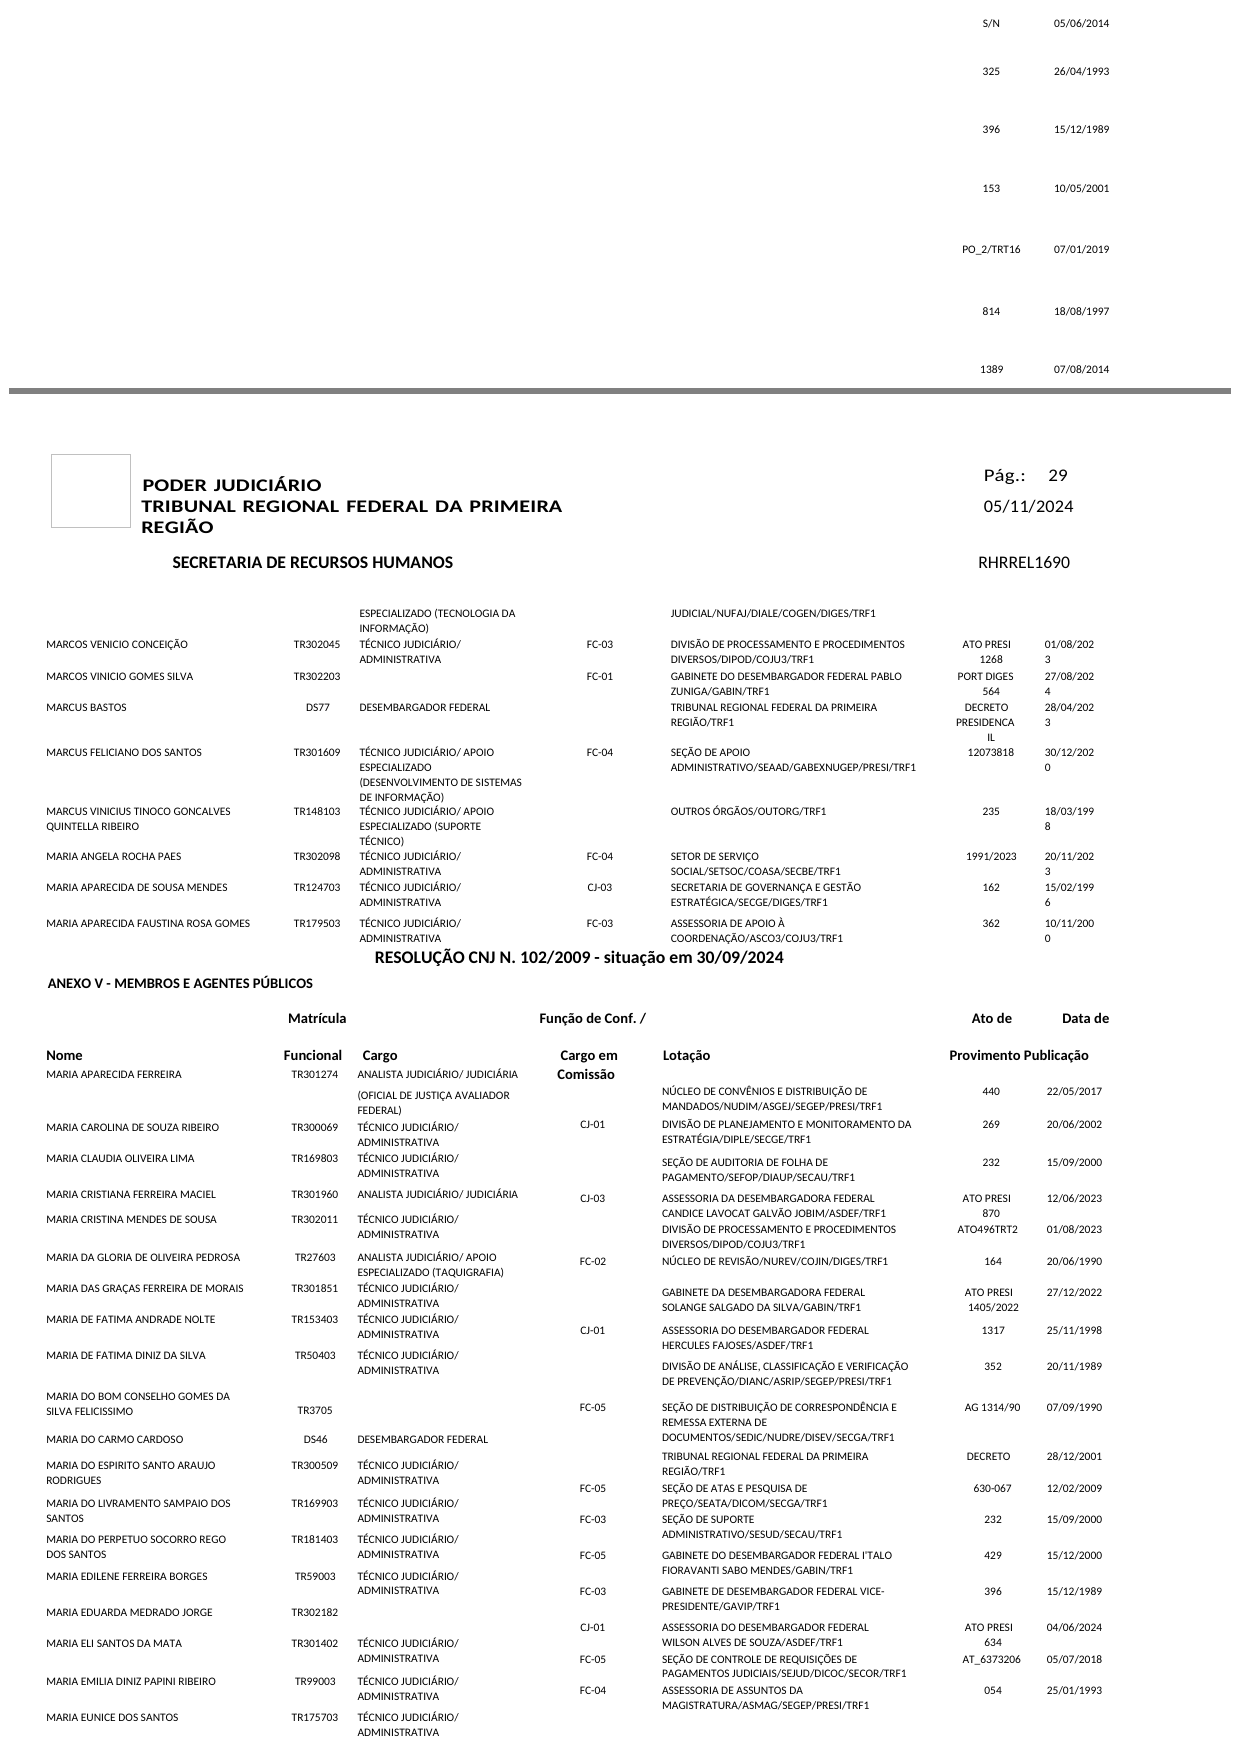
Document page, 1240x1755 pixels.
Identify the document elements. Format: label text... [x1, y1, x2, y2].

table_cell ASSESSORIA DE ASSUNTOS DA MAGISTRATURA/ASMAG/SEGEP/PRESI/TRF1 [662, 1683, 962, 1719]
table_cell SEÇÃO DE AUDITORIA DE FOLHA DE PAGAMENTO/SEFOP/DIAUP/SECAU/TRF1 [662, 1155, 949, 1191]
table_cell 22/05/2017 [1047, 1084, 1112, 1117]
table_cell TÉCNICO JUDICIÁRIO/ ADMINISTRATIVA [359, 880, 587, 917]
table_cell 01/08/2023 [1045, 638, 1099, 669]
table_cell DECRETO PRESIDENCA IL [953, 701, 1044, 745]
table_cell MARIA DO PERPETUO SOCORRO REGO DOS SANTOS [46, 1533, 284, 1569]
table_header JUDICIAL/NUFAJ/DIALE/COGEN/DIGES/TRF1 [671, 606, 953, 638]
table_header [550, 1031, 1113, 1752]
table_cell TÉCNICO JUDICIÁRIO/ APOIO ESPECIALIZADO (DESENVOLVIMENTO DE SISTEMAS DE INFORMAÇÃO) [359, 745, 587, 804]
table_cell 18/03/1998 [1045, 805, 1099, 849]
table_cell TR169903 [284, 1496, 357, 1533]
table_cell 07/09/1990 [1047, 1400, 1112, 1449]
table_cell SEÇÃO DE CONTROLE DE REQUISIÇÕES DE PAGAMENTOS JUDICIAIS/SEJUD/DICOC/SECOR/TRF1 [662, 1652, 962, 1683]
text 153 10/05/2001 [46, 170, 1109, 198]
table_cell NÚCLEO DE CONVÊNIOS E DISTRIBUIÇÃO DE MANDADOS/NUDIM/ASGEJ/SEGEP/PRESI/TRF1 [662, 1084, 949, 1117]
table_cell DS46 [284, 1433, 357, 1459]
table_cell MARIA DO ESPIRITO SANTO ARAUJO RODRIGUES [46, 1459, 284, 1496]
table_cell ATO PRESI 634 [962, 1621, 1047, 1652]
table_cell TÉCNICO JUDICIÁRIO/ ADMINISTRATIVA [357, 1674, 542, 1710]
table_cell CJ-03 [557, 1191, 662, 1222]
table_cell TR169803 [284, 1151, 357, 1187]
table_header ESPECIALIZADO (TECNOLOGIA DA INFORMAÇÃO) [359, 606, 587, 638]
text 396 15/12/1989 [46, 112, 1109, 139]
table_cell MARIA CAROLINA DE SOUZA RIBEIRO [46, 1120, 284, 1151]
table_cell GABINETE DA DESEMBARGADORA FEDERAL SOLANGE SALGADO DA SILVA/GABIN/TRF1 [662, 1285, 949, 1323]
table_cell ATO PRESI 1268 [953, 638, 1044, 669]
table_cell DECRETO [962, 1450, 1047, 1481]
table_cell 20/11/1989 [1047, 1359, 1112, 1400]
table_cell FC-01 [587, 669, 671, 701]
table_cell 440 [949, 1084, 1047, 1117]
table_cell MARIA DO LIVRAMENTO SAMPAIO DOS SANTOS [46, 1496, 284, 1533]
table_cell 269 [949, 1117, 1047, 1155]
table_cell [587, 701, 671, 745]
table_cell MARIA CRISTIANA FERREIRA MACIEL [46, 1188, 284, 1212]
table_cell 15/09/2000 [1047, 1512, 1112, 1548]
table_cell MARIA APARECIDA DE SOUSA MENDES [46, 880, 294, 917]
table_cell (OFICIAL DE JUSTIÇA AVALIADOR FEDERAL) [357, 1089, 542, 1120]
table_cell SEÇÃO DE ATAS E PESQUISA DE PREÇO/SEATA/DICOM/SECGA/TRF1 [662, 1481, 962, 1512]
table_cell MARCOS VENICIO CONCEIÇÃO [46, 638, 294, 669]
table_cell 27/12/2022 [1047, 1285, 1112, 1323]
table_cell AT_6373206 [962, 1652, 1047, 1683]
table_cell [46, 1089, 284, 1120]
table_cell SEÇÃO DE DISTRIBUIÇÃO DE CORRESPONDÊNCIA E REMESSA EXTERNA DE DOCUMENTOS/SEDIC/NUDRE/DISEV/SECGA/TRF1 [662, 1400, 962, 1449]
table_cell ANALISTA JUDICIÁRIO/ JUDICIÁRIA [357, 1068, 542, 1089]
table_cell 164 [962, 1254, 1047, 1285]
table_cell CJ-01 [557, 1323, 662, 1359]
table_cell [357, 1605, 542, 1636]
table_cell MARIA ELI SANTOS DA MATA [46, 1636, 284, 1674]
table_cell TR153403 [284, 1313, 357, 1349]
table_cell MARIA CLAUDIA OLIVEIRA LIMA [46, 1151, 284, 1187]
table_cell 1317 [962, 1323, 1047, 1359]
table_cell TR301274 [284, 1068, 357, 1089]
table_cell [949, 1323, 962, 1359]
table_cell TR301960 [284, 1188, 357, 1212]
table_cell 27/08/2024 [1045, 669, 1099, 701]
table_cell TRIBUNAL REGIONAL FEDERAL DA PRIMEIRA REGIÃO/TRF1 [662, 1450, 962, 1481]
table_cell MARIA DE FATIMA DINIZ DA SILVA [46, 1349, 284, 1390]
table_cell [949, 1254, 962, 1285]
table_cell TÉCNICO JUDICIÁRIO/ APOIO ESPECIALIZADO (SUPORTE TÉCNICO) [359, 805, 587, 849]
table_cell TÉCNICO JUDICIÁRIO/ ADMINISTRATIVA [357, 1569, 542, 1605]
table_cell CJ-01 [557, 1117, 662, 1155]
table_cell MARCUS BASTOS [46, 701, 294, 745]
table_cell TÉCNICO JUDICIÁRIO/ ADMINISTRATIVA [357, 1151, 542, 1187]
table_cell DESEMBARGADOR FEDERAL [357, 1433, 542, 1459]
table_cell DS77 [294, 701, 359, 745]
table_header Cargo [357, 1046, 542, 1067]
table_cell 362 [953, 917, 1044, 946]
table_cell PORT DIGES 564 [953, 669, 1044, 701]
table_header [46, 1031, 549, 1752]
table_cell [587, 805, 671, 849]
table_cell FC-02 [557, 1254, 662, 1285]
table_cell TR179503 [294, 917, 359, 946]
table_cell 30/12/2020 [1045, 745, 1099, 804]
table_cell GABINETE DO DESEMBARGADOR FEDERAL I'TALO FIORAVANTI SABO MENDES/GABIN/TRF1 [662, 1548, 962, 1584]
table_cell TÉCNICO JUDICIÁRIO/ ADMINISTRATIVA [357, 1349, 542, 1390]
table_cell [949, 1285, 962, 1323]
table_cell TÉCNICO JUDICIÁRIO/ ADMINISTRATIVA [357, 1636, 542, 1674]
table_cell TÉCNICO JUDICIÁRIO/ ADMINISTRATIVA [359, 638, 587, 669]
table_cell 12/06/2023 [1047, 1191, 1112, 1222]
table_cell TÉCNICO JUDICIÁRIO/ ADMINISTRATIVA [359, 849, 587, 880]
table_cell 01/08/2023 [1047, 1222, 1112, 1254]
table_cell 20/06/1990 [1047, 1254, 1112, 1285]
table_cell 232 [949, 1155, 1047, 1191]
table_cell TR50403 [284, 1349, 357, 1390]
table_cell FC-05 [557, 1481, 662, 1512]
table_cell ASSESSORIA DE APOIO À COORDENAÇÃO/ASCO3/COJU3/TRF1 [671, 917, 953, 946]
table_cell 396 [962, 1585, 1047, 1621]
table_cell TR301402 [284, 1636, 357, 1674]
table_header [294, 606, 359, 638]
table_cell MARIA DO CARMO CARDOSO [46, 1433, 284, 1459]
subtitle RESOLUÇÃO CNJ N. 102/2009 - situação em 30/09/2024 [67, 946, 1091, 968]
table_cell TR302011 [284, 1212, 357, 1250]
table_cell TR300069 [284, 1120, 357, 1151]
table_cell CJ-03 [587, 880, 671, 917]
table_cell 25/01/1993 [1047, 1683, 1112, 1719]
table_cell DIVISÃO DE ANÁLISE, CLASSIFICAÇÃO E VERIFICAÇÃO DE PREVENÇÃO/DIANC/ASRIP/SEGEP/PRESI/TRF1 [662, 1359, 962, 1400]
table_cell 235 [953, 805, 1044, 849]
table_cell SEÇÃO DE APOIO ADMINISTRATIVO/SEAAD/GABEXNUGEP/PRESI/TRF1 [671, 745, 953, 804]
table_cell GABINETE DO DESEMBARGADOR FEDERAL PABLO ZUNIGA/GABIN/TRF1 [671, 669, 953, 701]
table_cell ANALISTA JUDICIÁRIO/ JUDICIÁRIA [357, 1188, 542, 1212]
text SECRETARIA DE RECURSOS HUMANOS RHRREL1690 [46, 546, 1109, 574]
table_cell 05/07/2018 [1047, 1652, 1112, 1683]
table_cell DIVISÃO DE PROCESSAMENTO E PROCEDIMENTOS DIVERSOS/DIPOD/COJU3/TRF1 [671, 638, 953, 669]
table_cell MARIA APARECIDA FAUSTINA ROSA GOMES [46, 917, 294, 946]
table_cell 630-067 [962, 1481, 1047, 1512]
table_cell MARCUS FELICIANO DOS SANTOS [46, 745, 294, 804]
table_cell 28/12/2001 [1047, 1450, 1112, 1481]
table_cell TR301851 [284, 1281, 357, 1312]
table_cell MARIA APARECIDA FERREIRA [46, 1068, 284, 1089]
table_cell MARIA EDUARDA MEDRADO JORGE [46, 1605, 284, 1636]
table_cell MARIA DAS GRAÇAS FERREIRA DE MORAIS [46, 1281, 284, 1312]
table_header Cargo em Comissão [557, 1046, 662, 1084]
table_cell 28/04/2023 [1045, 701, 1099, 745]
table_cell FC-03 [587, 917, 671, 946]
table_cell NÚCLEO DE REVISÃO/NUREV/COJIN/DIGES/TRF1 [662, 1254, 949, 1285]
table_cell FC-03 [587, 638, 671, 669]
table_cell TR302182 [284, 1605, 357, 1636]
table_cell SEÇÃO DE SUPORTE ADMINISTRATIVO/SESUD/SECAU/TRF1 [662, 1512, 962, 1548]
table_cell 054 [962, 1683, 1047, 1719]
table_cell 352 [962, 1359, 1047, 1400]
table_cell MARIA EDILENE FERREIRA BORGES [46, 1569, 284, 1605]
text 1389 07/08/2014 [46, 351, 1109, 379]
table_cell 15/12/1989 [1047, 1585, 1112, 1621]
table_cell [557, 1450, 662, 1481]
table_cell FC-05 [557, 1652, 662, 1683]
table_cell MARIA DE FATIMA ANDRADE NOLTE [46, 1313, 284, 1349]
table_cell 12/02/2009 [1047, 1481, 1112, 1512]
table_cell 429 [962, 1548, 1047, 1584]
table_cell TR301609 [294, 745, 359, 804]
table_cell CJ-01 [557, 1621, 662, 1652]
table_cell MARIA ANGELA ROCHA PAES [46, 849, 294, 880]
table_cell TÉCNICO JUDICIÁRIO/ ADMINISTRATIVA [357, 1212, 542, 1250]
table_cell TÉCNICO JUDICIÁRIO/ ADMINISTRATIVA [357, 1281, 542, 1312]
table_cell SETOR DE SERVIÇO SOCIAL/SETSOC/COASA/SECBE/TRF1 [671, 849, 953, 880]
table_cell 1991/2023 [953, 849, 1044, 880]
table_cell [359, 669, 587, 701]
table_cell ANALISTA JUDICIÁRIO/ APOIO ESPECIALIZADO (TAQUIGRAFIA) [357, 1250, 542, 1281]
table_cell MARIA DA GLORIA DE OLIVEIRA PEDROSA [46, 1250, 284, 1281]
table_header Provimento Publicação [949, 1046, 1112, 1084]
table_cell TRIBUNAL REGIONAL FEDERAL DA PRIMEIRA REGIÃO/TRF1 [671, 701, 953, 745]
table_cell FC-05 [557, 1400, 662, 1449]
table_cell AG 1314/90 [962, 1400, 1047, 1449]
table_cell 15/09/2000 [1047, 1155, 1112, 1191]
table_cell DESEMBARGADOR FEDERAL [359, 701, 587, 745]
table_cell TR59003 [284, 1569, 357, 1605]
table_cell TR181403 [284, 1533, 357, 1569]
table_header Nome [46, 1046, 284, 1067]
text Matrícula Função de Conf. / Ato de Data de [46, 1001, 1109, 1029]
table_cell [557, 1359, 662, 1400]
text 325 26/04/1993 [46, 53, 1109, 81]
table_cell MARCUS VINICIUS TINOCO GONCALVES QUINTELLA RIBEIRO [46, 805, 294, 849]
table_header Lotação [662, 1046, 949, 1084]
table_cell TÉCNICO JUDICIÁRIO/ ADMINISTRATIVA [357, 1533, 542, 1569]
table_cell TÉCNICO JUDICIÁRIO/ ADMINISTRATIVA [357, 1710, 542, 1751]
table_cell TR302098 [294, 849, 359, 880]
table_cell FC-03 [557, 1512, 662, 1548]
table_cell [284, 1089, 357, 1120]
table_cell DIVISÃO DE PLANEJAMENTO E MONITORAMENTO DA ESTRATÉGIA/DIPLE/SECGE/TRF1 [662, 1117, 949, 1155]
table_cell TR124703 [294, 880, 359, 917]
table_cell ATO PRESI 870 [949, 1191, 1047, 1222]
table_cell ATO496TRT2 [949, 1222, 1047, 1254]
table_cell GABINETE DE DESEMBARGADOR FEDERAL VICE- PRESIDENTE/GAVIP/TRF1 [662, 1585, 962, 1621]
table_cell FC-05 [557, 1548, 662, 1584]
subtitle ANEXO V - MEMBROS E AGENTES PÚBLICOS [48, 975, 1109, 993]
table_cell MARCOS VINICIO GOMES SILVA [46, 669, 294, 701]
table_cell [557, 1285, 662, 1323]
table_cell [357, 1390, 542, 1432]
table_cell [557, 1222, 662, 1254]
table_cell TR175703 [284, 1710, 357, 1751]
table_cell MARIA EUNICE DOS SANTOS [46, 1710, 284, 1751]
table_cell ATO PRESI 1405/2022 [962, 1285, 1047, 1323]
table_cell [557, 1084, 662, 1117]
table_cell 12073818 [953, 745, 1044, 804]
table_cell TR148103 [294, 805, 359, 849]
table_header [1045, 606, 1099, 638]
table_cell OUTROS ÓRGÃOS/OUTORG/TRF1 [671, 805, 953, 849]
table_header Funcional [284, 1046, 357, 1067]
table_cell FC-04 [587, 849, 671, 880]
table_cell MARIA EMILIA DINIZ PAPINI RIBEIRO [46, 1674, 284, 1710]
text S/N 05/06/2014 [46, 5, 1109, 33]
table_cell [557, 1155, 662, 1191]
table_header [587, 606, 671, 638]
table_header [953, 606, 1044, 638]
table_cell TÉCNICO JUDICIÁRIO/ ADMINISTRATIVA [357, 1313, 542, 1349]
table_cell FC-04 [587, 745, 671, 804]
text 814 18/08/1997 [46, 293, 1109, 321]
table_cell DIVISÃO DE PROCESSAMENTO E PROCEDIMENTOS DIVERSOS/DIPOD/COJU3/TRF1 [662, 1222, 949, 1254]
table_cell 15/02/1996 [1045, 880, 1099, 917]
table_cell ASSESSORIA DO DESEMBARGADOR FEDERAL HERCULES FAJOSES/ASDEF/TRF1 [662, 1323, 949, 1359]
table_cell 04/06/2024 [1047, 1621, 1112, 1652]
table_cell TR302045 [294, 638, 359, 669]
table_cell MARIA DO BOM CONSELHO GOMES DA SILVA FELICISSIMO [46, 1390, 284, 1432]
table_cell ASSESSORIA DA DESEMBARGADORA FEDERAL CANDICE LAVOCAT GALVÃO JOBIM/ASDEF/TRF1 [662, 1191, 949, 1222]
table_cell TR302203 [294, 669, 359, 701]
table_cell FC-04 [557, 1683, 662, 1719]
table_cell 15/12/2000 [1047, 1548, 1112, 1584]
text PO_2/TRT16 07/01/2019 [46, 231, 1109, 259]
table_header [46, 606, 294, 638]
table_cell TR99003 [284, 1674, 357, 1710]
table_cell SECRETARIA DE GOVERNANÇA E GESTÃO ESTRATÉGICA/SECGE/DIGES/TRF1 [671, 880, 953, 917]
table_cell 10/11/2000 [1045, 917, 1099, 946]
table_cell FC-03 [557, 1585, 662, 1621]
table_cell 162 [953, 880, 1044, 917]
table_cell MARIA CRISTINA MENDES DE SOUSA [46, 1212, 284, 1250]
table_cell TÉCNICO JUDICIÁRIO/ ADMINISTRATIVA [359, 917, 587, 946]
table_cell 232 [962, 1512, 1047, 1548]
table_cell TÉCNICO JUDICIÁRIO/ ADMINISTRATIVA [357, 1459, 542, 1496]
table_cell TR3705 [284, 1390, 357, 1432]
table_cell TR300509 [284, 1459, 357, 1496]
table_cell TÉCNICO JUDICIÁRIO/ ADMINISTRATIVA [357, 1496, 542, 1533]
table_cell TÉCNICO JUDICIÁRIO/ ADMINISTRATIVA [357, 1120, 542, 1151]
table_cell TR27603 [284, 1250, 357, 1281]
table_cell 20/11/2023 [1045, 849, 1099, 880]
table_cell ASSESSORIA DO DESEMBARGADOR FEDERAL WILSON ALVES DE SOUZA/ASDEF/TRF1 [662, 1621, 962, 1652]
table_cell 20/06/2002 [1047, 1117, 1112, 1155]
table_cell 25/11/1998 [1047, 1323, 1112, 1359]
